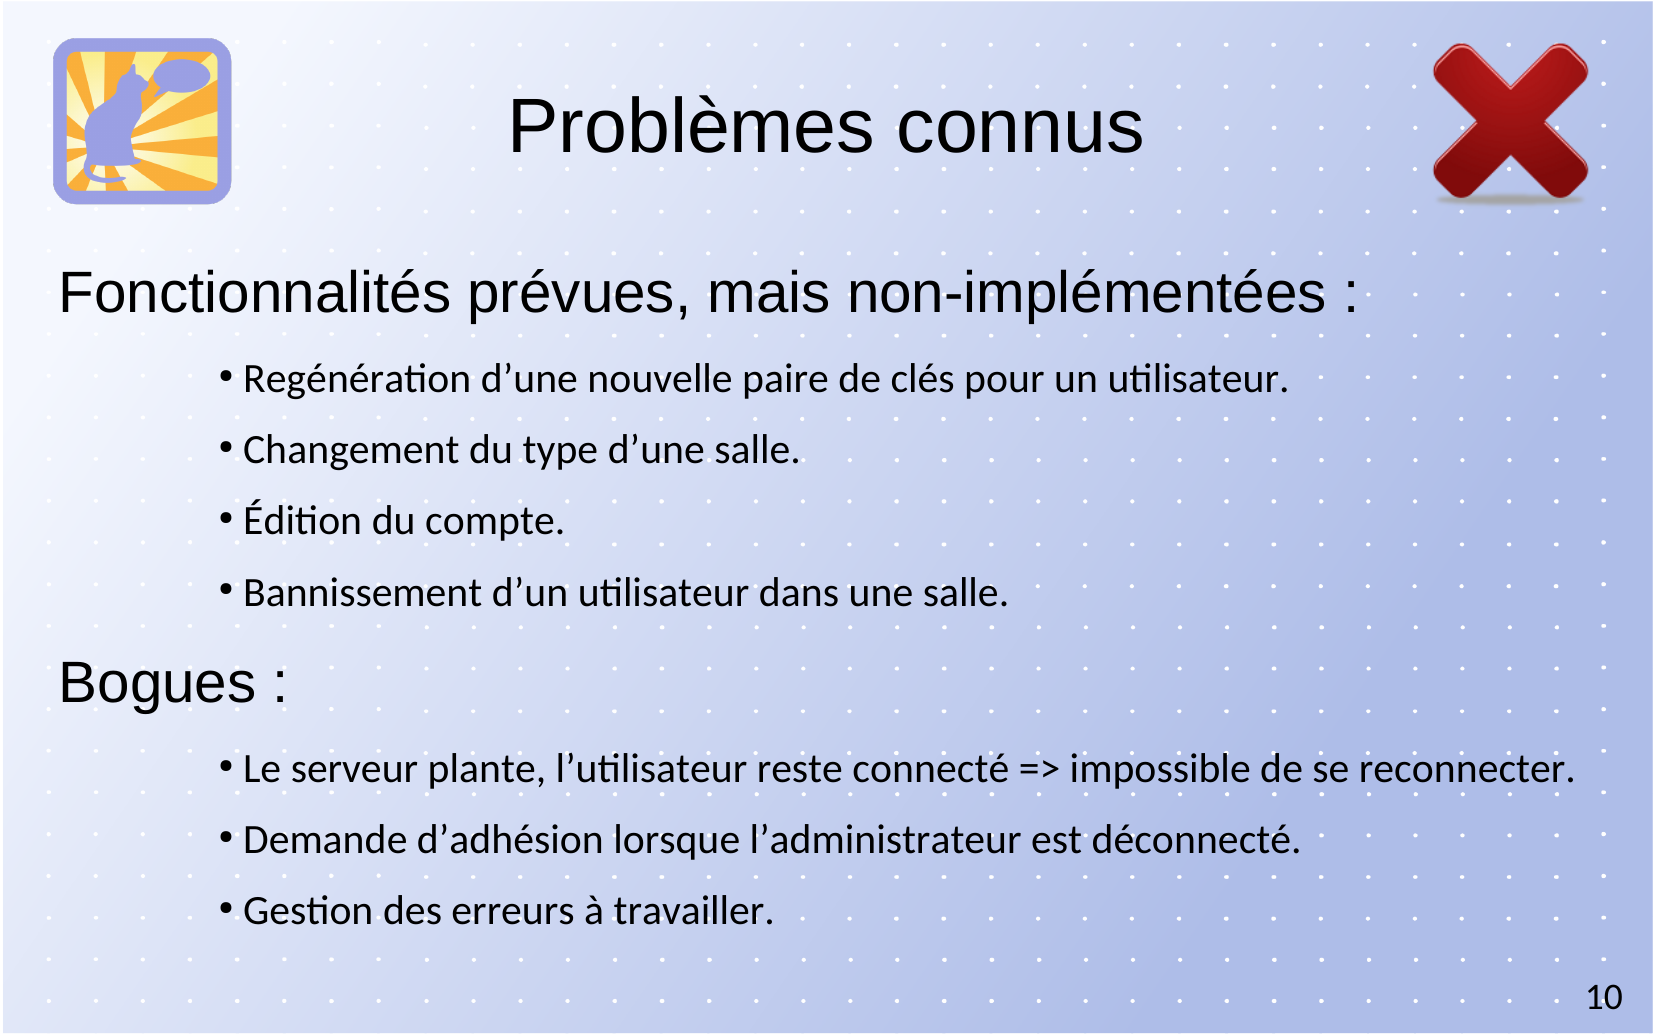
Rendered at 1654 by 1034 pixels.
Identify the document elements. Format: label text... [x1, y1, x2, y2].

text_box Le serveur plante, l’utilisateur reste connecté => impossible de se reconnecter. Demande d’adhésion lorsque l’administrateur est déconnecté. Gestion des erreurs à travailler. [106, 741, 1594, 954]
text_box Bogues : [59, 636, 934, 730]
text_box 10 [1570, 964, 1642, 1025]
text_box Fonctionnalités prévues, mais non-implémentées : [59, 247, 1394, 340]
picture [47, 32, 237, 210]
picture [1426, 41, 1595, 210]
text_box Regénération d’une nouvelle paire de clés pour un utilisateur. Changement du type d’une salle. Édition du compte. Bannissement d’un utilisateur dans une salle. [106, 351, 1594, 647]
text_box Problèmes connus [82, 41, 1571, 214]
